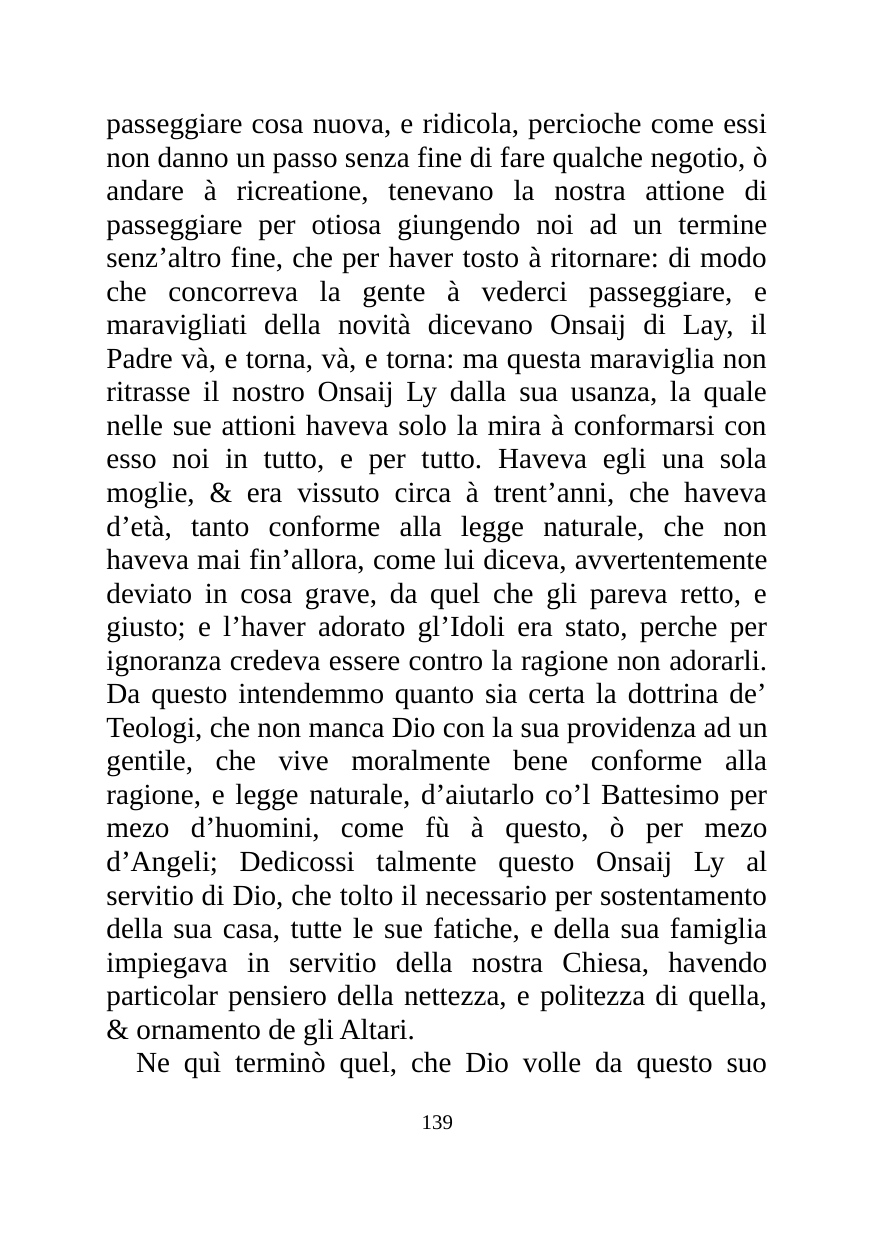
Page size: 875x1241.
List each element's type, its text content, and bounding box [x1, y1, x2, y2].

text passeggiare cosa nuova, e ridicola, percioche come essi non danno un passo senza fine di fare qualche negotio, ò andare à ricreatione, tenevano la nostra attione di passeggiare per otiosa giungendo noi ad un termine senz’altro fine, che per haver tosto à ritornare: di modo che concorreva la gente à vederci passeggiare, e maravigliati della novità dicevano Onsaij di Lay, il Padre và, e torna, và, e torna: ma questa maraviglia non ritrasse il nostro Onsaij Ly dalla sua usanza, la quale nelle sue attioni haveva solo la mira à conformarsi con esso noi in tutto, e per tutto. Haveva egli una sola moglie, & era vissuto circa à trent’anni, che haveva d’età, tanto conforme alla legge naturale, che non haveva mai fin’allora, come lui diceva, avvertentemente deviato in cosa grave, da quel che gli pareva retto, e giusto; e l’haver adorato gl’Idoli era stato, perche per ignoranza credeva essere contro la ragione non adorarli. Da questo intendemmo quanto sia certa la dottrina de’ Teologi, che non manca Dio con la sua providenza ad un gentile, che vive moralmente bene conforme alla ragione, e legge naturale, d’aiutarlo co’l Battesimo per mezo d’huomini, come fù à questo, ò per mezo d’Angeli; Dedicossi talmente questo Onsaij Ly al servitio di Dio, che tolto il necessario per sostentamento della sua casa, tutte le sue fatiche, e della sua famiglia impiegava in servitio della nostra Chiesa, havendo particolar pensiero della nettezza, e politezza di quella, & ornamento de gli Altari. [106, 106, 768, 1045]
text Ne quì terminò quel, che Dio volle da questo suo [106, 1045, 768, 1079]
